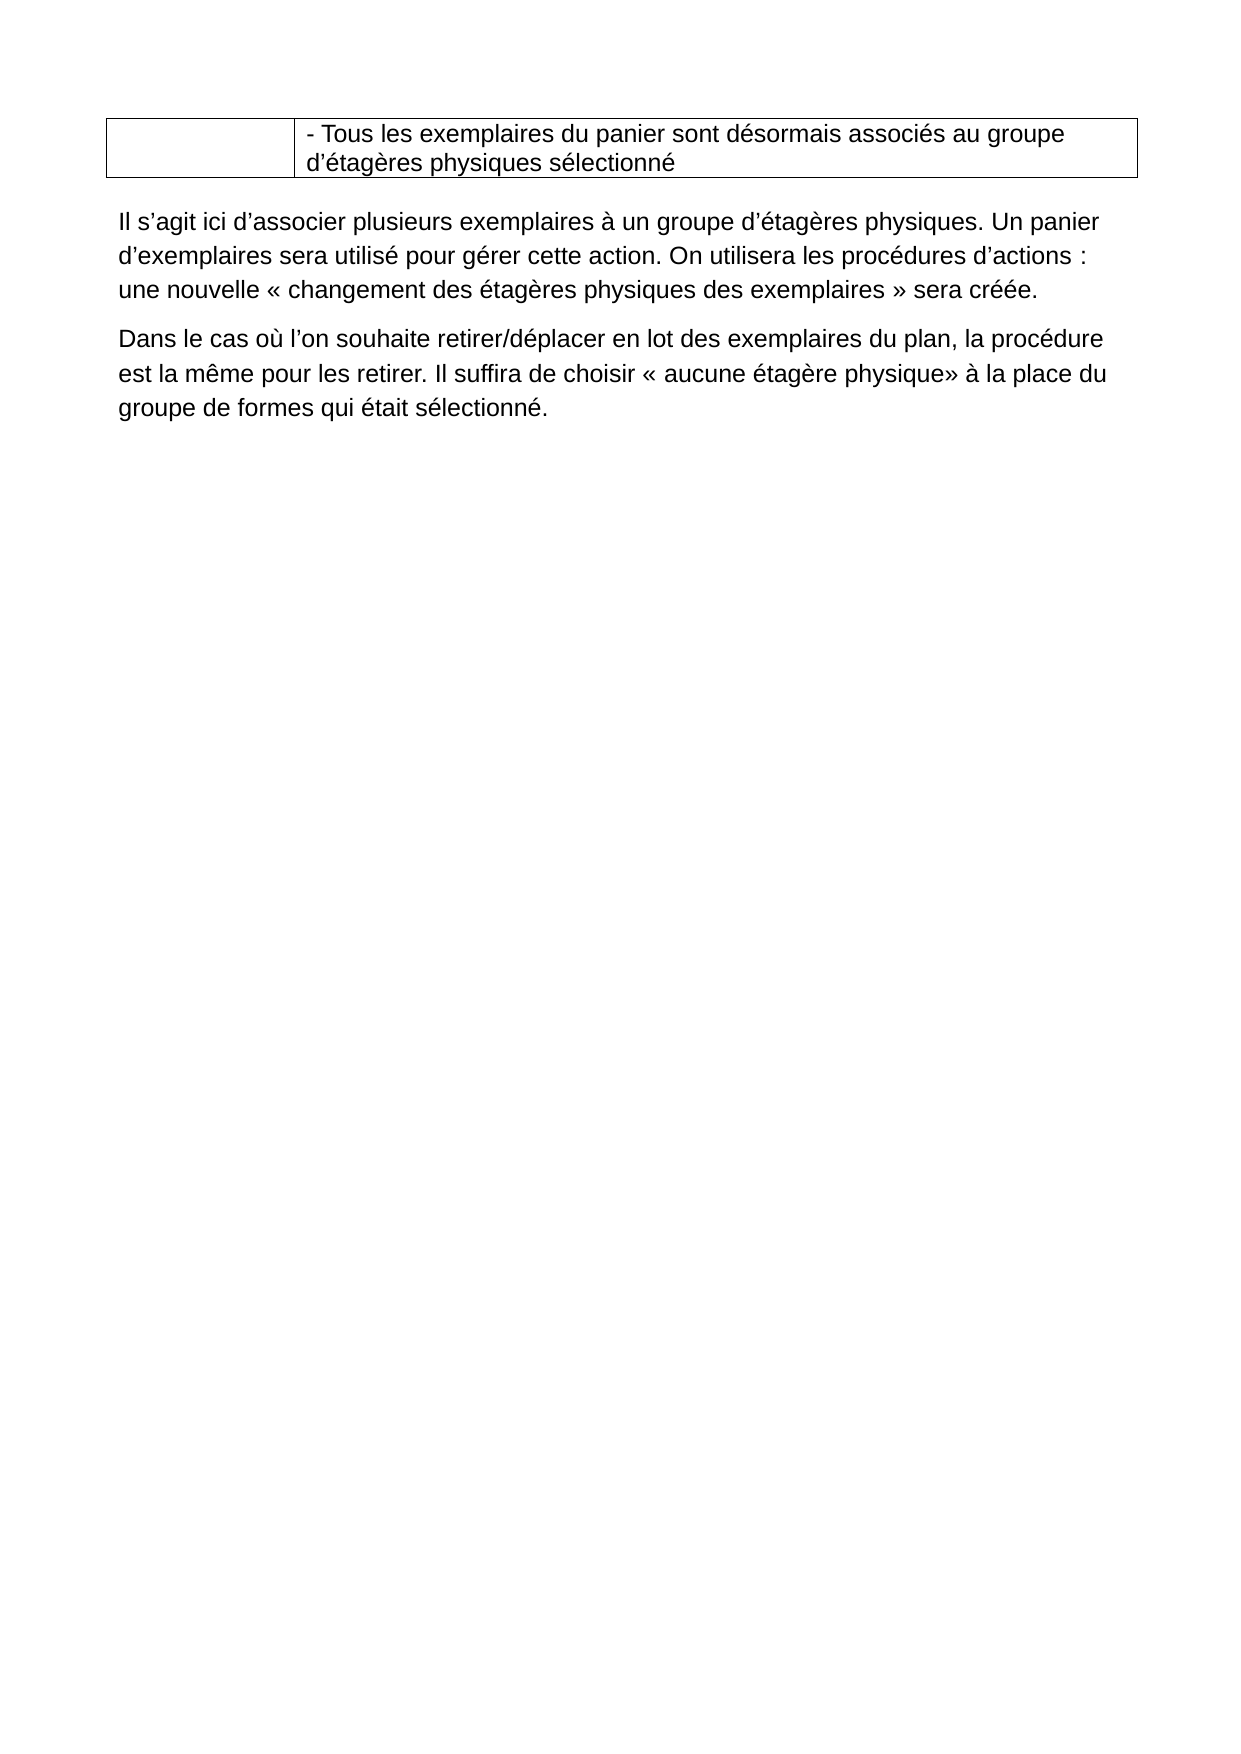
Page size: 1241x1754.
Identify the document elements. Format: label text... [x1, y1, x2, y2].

text Dans le cas où l’on souhaite retirer/déplacer en lot des exemplaires du plan, la procédure est la même pour les retirer. Il suffira de choisir « aucune étagère physique» à la place du groupe de formes qui était sélectionné. [118, 324, 1122, 422]
text Il s’agit ici d’associer plusieurs exemplaires à un groupe d’étagères physiques. Un panier d’exemplaires sera utilisé pour gérer cette action. On utilisera les procédures d’actions : une nouvelle « changement des étagères physiques des exemplaires » sera créée. [118, 206, 1122, 304]
table_cell [107, 119, 294, 177]
table_cell - Tous les exemplaires du panier sont désormais associés au groupe d’étagères physiques sélectionné [295, 119, 1137, 177]
